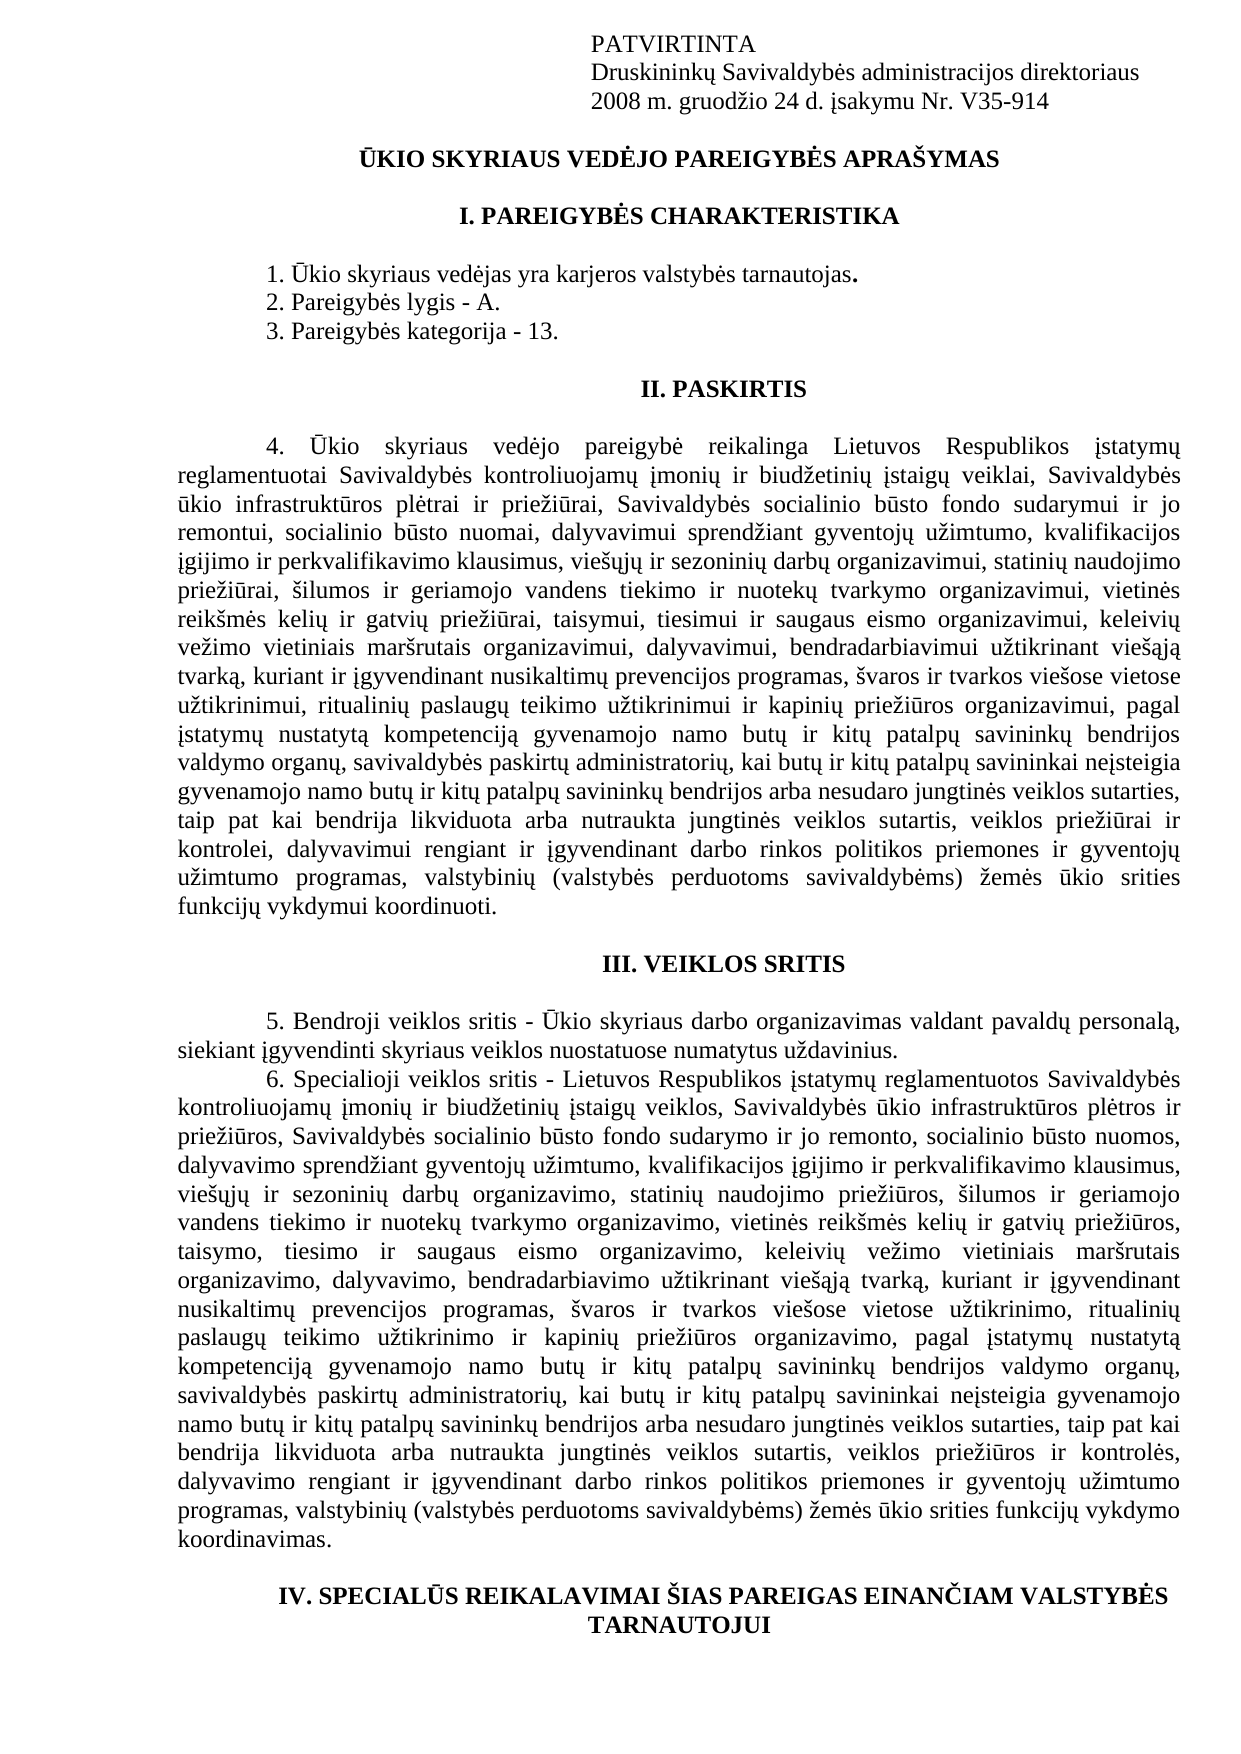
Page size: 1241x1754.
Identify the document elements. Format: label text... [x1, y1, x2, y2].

text PATVIRTINTA [177, 29, 1181, 57]
text 5. Bendroji veiklos sritis - Ūkio skyriaus darbo organizavimas valdant pavaldų personalą, siekiant įgyvendinti skyriaus veiklos nuostatuose numatytus uždavinius. [177, 1006, 1181, 1064]
text ŪKIO SKYRIAUS VEDĖJO PAREIGYBĖS APRAŠYMAS [177, 144, 1181, 172]
text 2. Pareigybės lygis - A. [177, 287, 1181, 316]
text 4. Ūkio skyriaus vedėjo pareigybė reikalinga Lietuvos Respublikos įstatymų reglamentuotai Savivaldybės kontroliuojamų įmonių ir biudžetinių įstaigų veiklai, Savivaldybės ūkio infrastruktūros plėtrai ir priežiūrai, Savivaldybės socialinio būsto fondo sudarymui ir jo remontui, socialinio būsto nuomai, dalyvavimui sprendžiant gyventojų užimtumo, kvalifikacijos įgijimo ir perkvalifikavimo klausimus, viešųjų ir sezoninių darbų organizavimui, statinių naudojimo priežiūrai, šilumos ir geriamojo vandens tiekimo ir nuotekų tvarkymo organizavimui, vietinės reikšmės kelių ir gatvių priežiūrai, taisymui, tiesimui ir saugaus eismo organizavimui, keleivių vežimo vietiniais maršrutais organizavimui, dalyvavimui, bendradarbiavimui užtikrinant viešąją tvarką, kuriant ir įgyvendinant nusikaltimų prevencijos programas, švaros ir tvarkos viešose vietose užtikrinimui, ritualinių paslaugų teikimo užtikrinimui ir kapinių priežiūros organizavimui, pagal įstatymų nustatytą kompetenciją gyvenamojo namo butų ir kitų patalpų savininkų bendrijos valdymo organų, savivaldybės paskirtų administratorių, kai butų ir kitų patalpų savininkai neįsteigia gyvenamojo namo butų ir kitų patalpų savininkų bendrijos arba nesudaro jungtinės veiklos sutarties, taip pat kai bendrija likviduota arba nutraukta jungtinės veiklos sutartis, veiklos priežiūrai ir kontrolei, dalyvavimui rengiant ir įgyvendinant darbo rinkos politikos priemones ir gyventojų užimtumo programas, valstybinių (valstybės perduotoms savivaldybėms) žemės ūkio srities funkcijų vykdymui koordinuoti. [177, 431, 1181, 920]
text IV. SPECIALŪS REIKALAVIMAI ŠIAS PAREIGAS EINANČIAM VALSTYBĖS TARNAUTOJUI [177, 1581, 1181, 1639]
text I. PAREIGYBĖS CHARAKTERISTIKA [177, 201, 1181, 230]
text II. PASKIRTIS [177, 374, 1181, 402]
text 2008 m. gruodžio 24 d. įsakymu Nr. V35-914 [177, 86, 1181, 115]
text III. VEIKLOS SRITIS [177, 949, 1181, 977]
text Druskininkų Savivaldybės administracijos direktoriaus [177, 57, 1181, 86]
text 1. Ūkio skyriaus vedėjas yra karjeros valstybės tarnautojas. [177, 259, 1181, 287]
text 6. Specialioji veiklos sritis - Lietuvos Respublikos įstatymų reglamentuotos Savivaldybės kontroliuojamų įmonių ir biudžetinių įstaigų veiklos, Savivaldybės ūkio infrastruktūros plėtros ir priežiūros, Savivaldybės socialinio būsto fondo sudarymo ir jo remonto, socialinio būsto nuomos, dalyvavimo sprendžiant gyventojų užimtumo, kvalifikacijos įgijimo ir perkvalifikavimo klausimus, viešųjų ir sezoninių darbų organizavimo, statinių naudojimo priežiūros, šilumos ir geriamojo vandens tiekimo ir nuotekų tvarkymo organizavimo, vietinės reikšmės kelių ir gatvių priežiūros, taisymo, tiesimo ir saugaus eismo organizavimo, keleivių vežimo vietiniais maršrutais organizavimo, dalyvavimo, bendradarbiavimo užtikrinant viešąją tvarką, kuriant ir įgyvendinant nusikaltimų prevencijos programas, švaros ir tvarkos viešose vietose užtikrinimo, ritualinių paslaugų teikimo užtikrinimo ir kapinių priežiūros organizavimo, pagal įstatymų nustatytą kompetenciją gyvenamojo namo butų ir kitų patalpų savininkų bendrijos valdymo organų, savivaldybės paskirtų administratorių, kai butų ir kitų patalpų savininkai neįsteigia gyvenamojo namo butų ir kitų patalpų savininkų bendrijos arba nesudaro jungtinės veiklos sutarties, taip pat kai bendrija likviduota arba nutraukta jungtinės veiklos sutartis, veiklos priežiūros ir kontrolės, dalyvavimo rengiant ir įgyvendinant darbo rinkos politikos priemones ir gyventojų užimtumo programas, valstybinių (valstybės perduotoms savivaldybėms) žemės ūkio srities funkcijų vykdymo koordinavimas. [177, 1064, 1181, 1552]
text 3. Pareigybės kategorija - 13. [177, 316, 1181, 345]
